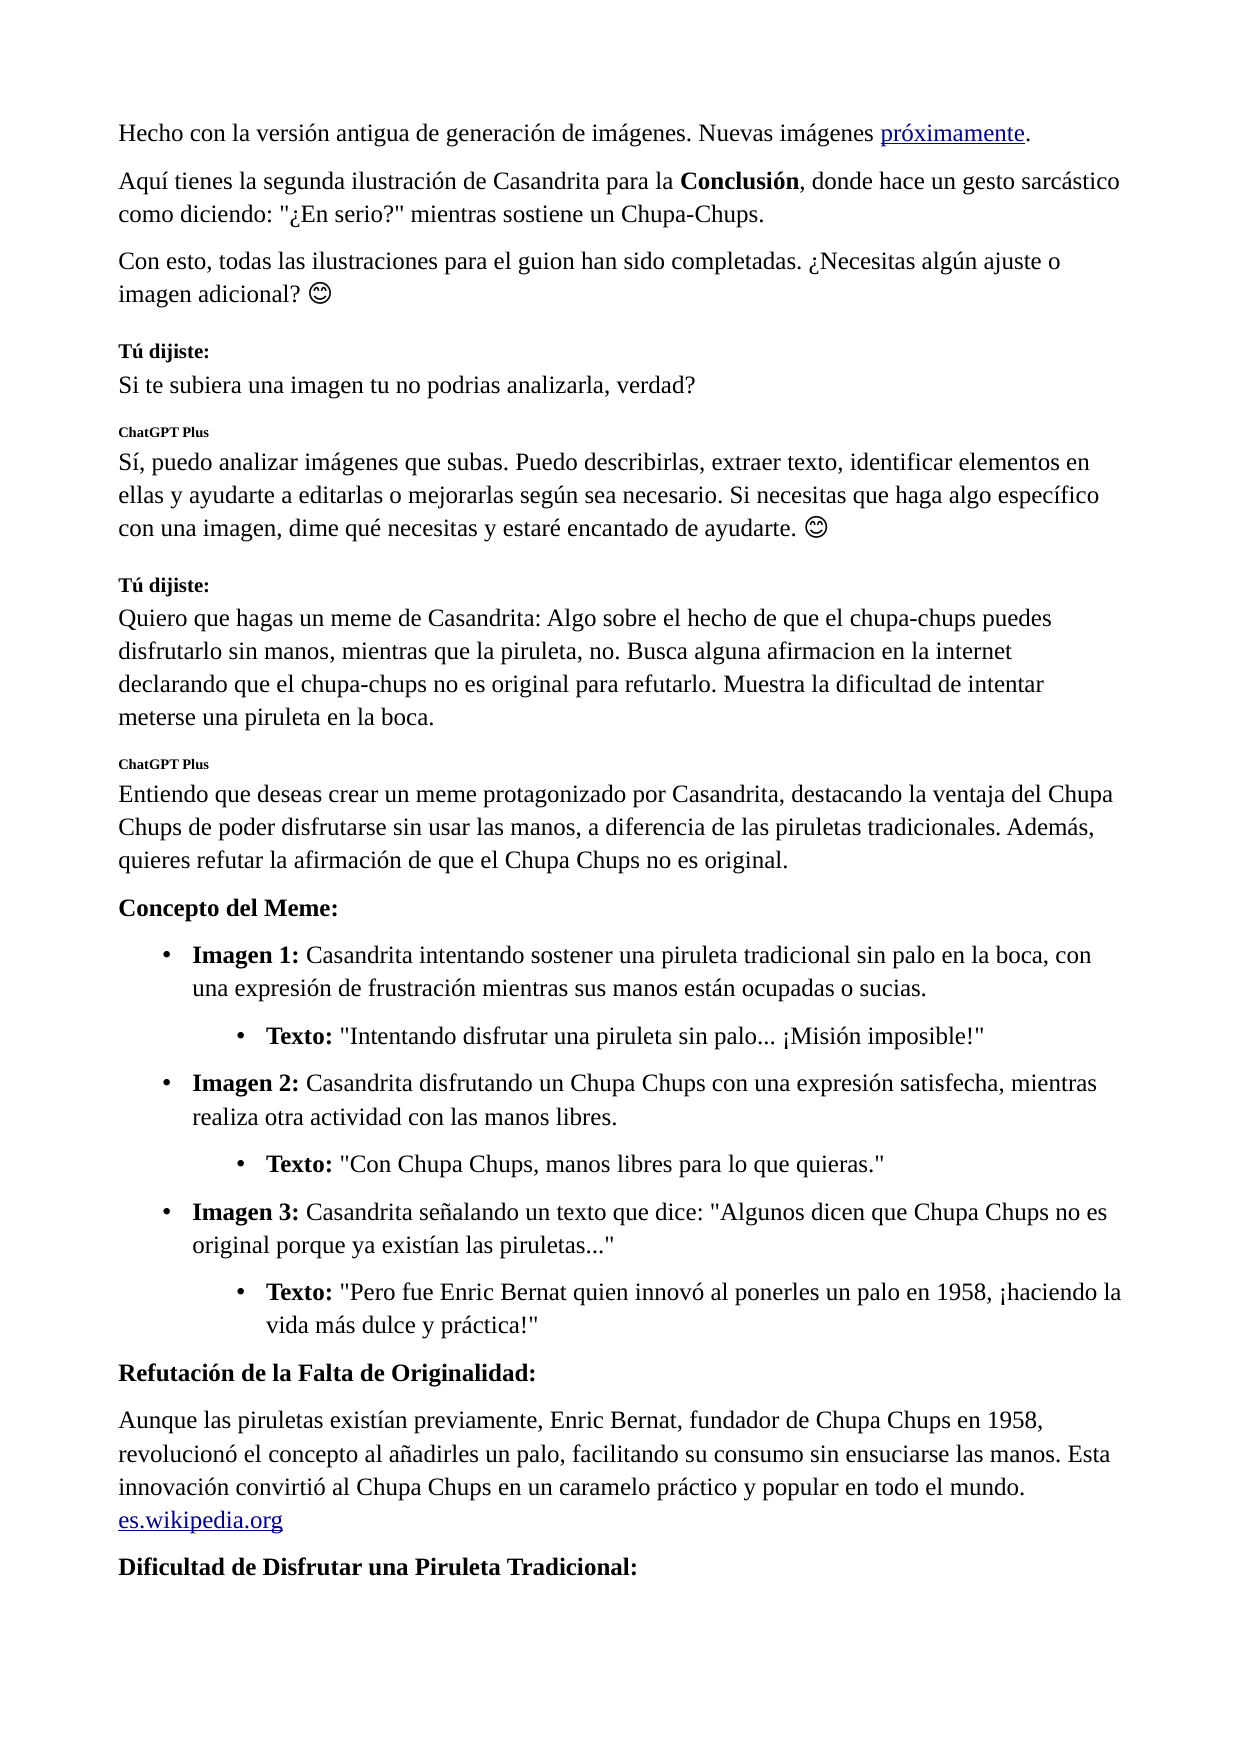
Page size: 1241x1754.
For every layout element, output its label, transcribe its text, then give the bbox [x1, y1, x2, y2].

list Texto: "Intentando disfrutar una piruleta sin palo... ¡Misión imposible!" [236, 1021, 1122, 1050]
text Aquí tienes la segunda ilustración de Casandrita para la Conclusión, donde hace un gesto sarcástico como diciendo: "¿En serio?" mientras sostiene un Chupa-Chups. [118, 166, 1122, 227]
subtitle Tú dijiste: [118, 573, 1122, 597]
text Aunque las piruletas existían previamente, Enric Bernat, fundador de Chupa Chups en 1958, revolucionó el concepto al añadirles un palo, facilitando su consumo sin ensuciarse las manos. Esta innovación convirtió al Chupa Chups en un caramelo práctico y popular en todo el mundo. es.wikipedia.org [118, 1406, 1122, 1533]
list Texto: "Con Chupa Chups, manos libres para lo que quieras." [236, 1149, 1122, 1178]
list Imagen 1: Casandrita intentando sostener una piruleta tradicional sin palo en la boca, con una expresión de frustración mientras sus manos están ocupadas o sucias. [162, 940, 1122, 1002]
text Con esto, todas las ilustraciones para el guion han sido completadas. ¿Necesitas algún ajuste o imagen adicional? 😊 [118, 246, 1122, 308]
list Texto: "Pero fue Enric Bernat quien innovó al ponerles un palo en 1958, ¡haciendo la vida más dulce y práctica!" [236, 1277, 1122, 1339]
text Quiero que hagas un meme de Casandrita: Algo sobre el hecho de que el chupa-chups puedes disfrutarlo sin manos, mientras que la piruleta, no. Busca alguna afirmacion en la internet declarando que el chupa-chups no es original para refutarlo. Muestra la dificultad de intentar meterse una piruleta en la boca. [118, 603, 1122, 731]
subtitle ChatGPT Plus [118, 756, 1122, 773]
subtitle Tú dijiste: [118, 339, 1122, 363]
text Concepto del Meme: [118, 893, 1122, 921]
text Dificultad de Disfrutar una Piruleta Tradicional: [118, 1552, 1122, 1581]
text Sí, puedo analizar imágenes que subas. Puedo describirlas, extraer texto, identificar elementos en ellas y ayudarte a editarlas o mejorarlas según sea necesario. Si necesitas que haga algo específico con una imagen, dime qué necesitas y estaré encantado de ayudarte. 😊 [118, 447, 1122, 541]
list Imagen 3: Casandrita señalando un texto que dice: "Algunos dicen que Chupa Chups no es original porque ya existían las piruletas..." [162, 1197, 1122, 1258]
text Refutación de la Falta de Originalidad: [118, 1358, 1122, 1387]
text Entiendo que deseas crear un meme protagonizado por Casandrita, destacando la ventaja del Chupa Chups de poder disfrutarse sin usar las manos, a diferencia de las piruletas tradicionales. Además, quieres refutar la afirmación de que el Chupa Chups no es original. [118, 779, 1122, 874]
text Si te subiera una imagen tu no podrias analizarla, verdad? [118, 370, 1122, 398]
text Hecho con la versión antigua de generación de imágenes. Nuevas imágenes próximamente. [118, 118, 1122, 147]
list Imagen 2: Casandrita disfrutando un Chupa Chups con una expresión satisfecha, mientras realiza otra actividad con las manos libres. [162, 1068, 1122, 1130]
subtitle ChatGPT Plus [118, 424, 1122, 440]
